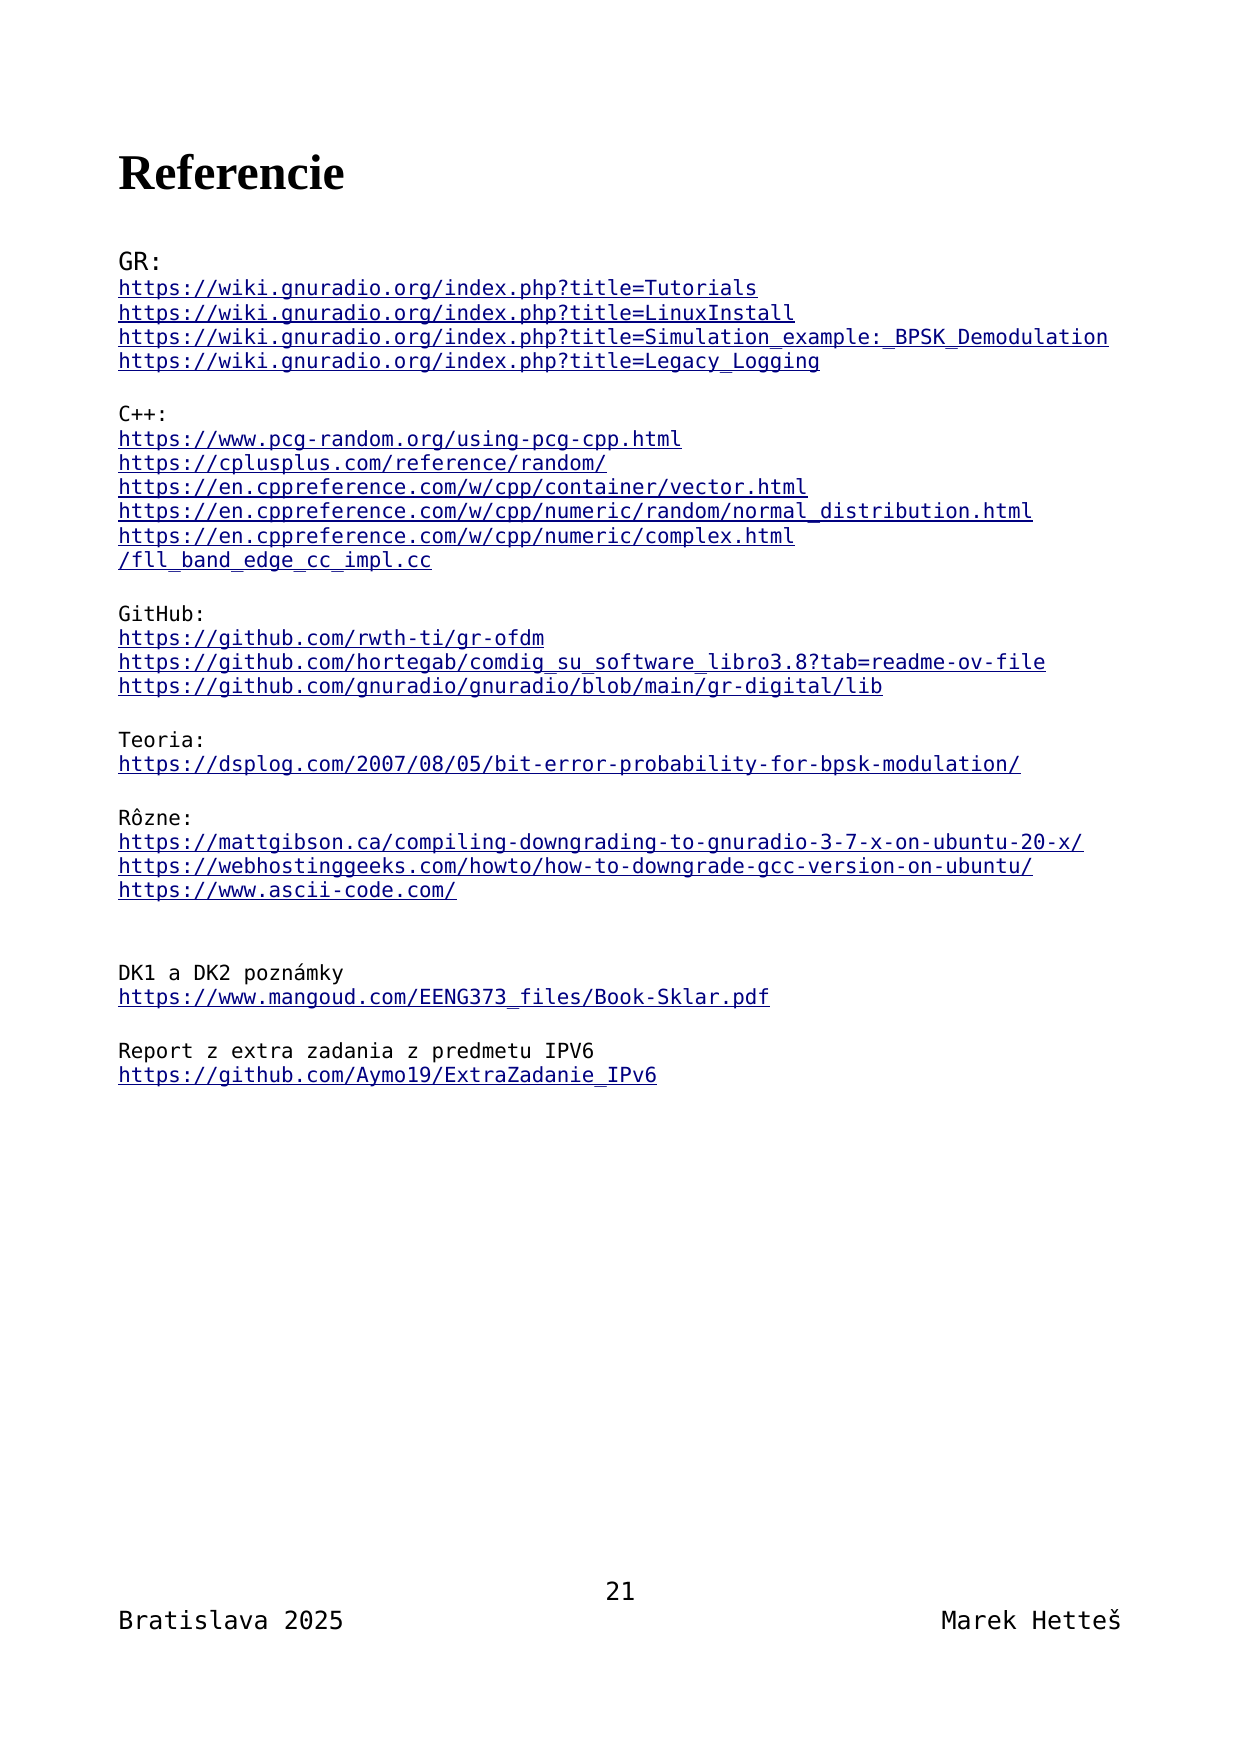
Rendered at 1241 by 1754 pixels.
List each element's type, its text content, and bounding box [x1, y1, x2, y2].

text GR: [118, 247, 1122, 276]
text https://dsplog.com/2007/08/05/bit-error-probability-for-bpsk-modulation/ [118, 752, 1122, 776]
text https://wiki.gnuradio.org/index.php?title=Simulation_example:_BPSK_Demodulation [118, 325, 1122, 349]
text https://github.com/gnuradio/gnuradio/blob/main/gr-digital/lib [118, 674, 1122, 699]
text https://wiki.gnuradio.org/index.php?title=Legacy_Logging [118, 349, 1122, 373]
text https://en.cppreference.com/w/cpp/numeric/random/normal_distribution.html [118, 499, 1122, 524]
text GitHub: [118, 602, 1122, 626]
text https://webhostinggeeks.com/howto/how-to-downgrade-gcc-version-on-ubuntu/ [118, 854, 1122, 878]
text https://www.pcg-random.org/using-pcg-cpp.html [118, 427, 1122, 451]
text https://mattgibson.ca/compiling-downgrading-to-gnuradio-3-7-x-on-ubuntu-20-x/ [118, 830, 1122, 854]
text Report z extra zadania z predmetu IPV6 [118, 1039, 1122, 1063]
text Teoria: [118, 728, 1122, 752]
text https://github.com/rwth-ti/gr-ofdm [118, 626, 1122, 650]
text C++: [118, 402, 1122, 427]
text https://github.com/hortegab/comdig_su_software_libro3.8?tab=readme-ov-file [118, 650, 1122, 674]
text https://en.cppreference.com/w/cpp/numeric/complex.html [118, 524, 1122, 548]
subtitle Referencie [118, 143, 1122, 201]
text DK1 a DK2 poznámky [118, 961, 1122, 985]
text https://www.mangoud.com/EENG373_files/Book-Sklar.pdf [118, 985, 1122, 1009]
text Rôzne: [118, 806, 1122, 830]
text /fll_band_edge_cc_impl.cc [118, 548, 1122, 572]
text https://en.cppreference.com/w/cpp/container/vector.html [118, 475, 1122, 499]
text https://github.com/Aymo19/ExtraZadanie_IPv6 [118, 1063, 1122, 1087]
text https://www.ascii-code.com/ [118, 878, 1122, 903]
text https://wiki.gnuradio.org/index.php?title=LinuxInstall [118, 301, 1122, 325]
text https://wiki.gnuradio.org/index.php?title=Tutorials [118, 276, 1122, 301]
text https://cplusplus.com/reference/random/ [118, 451, 1122, 475]
